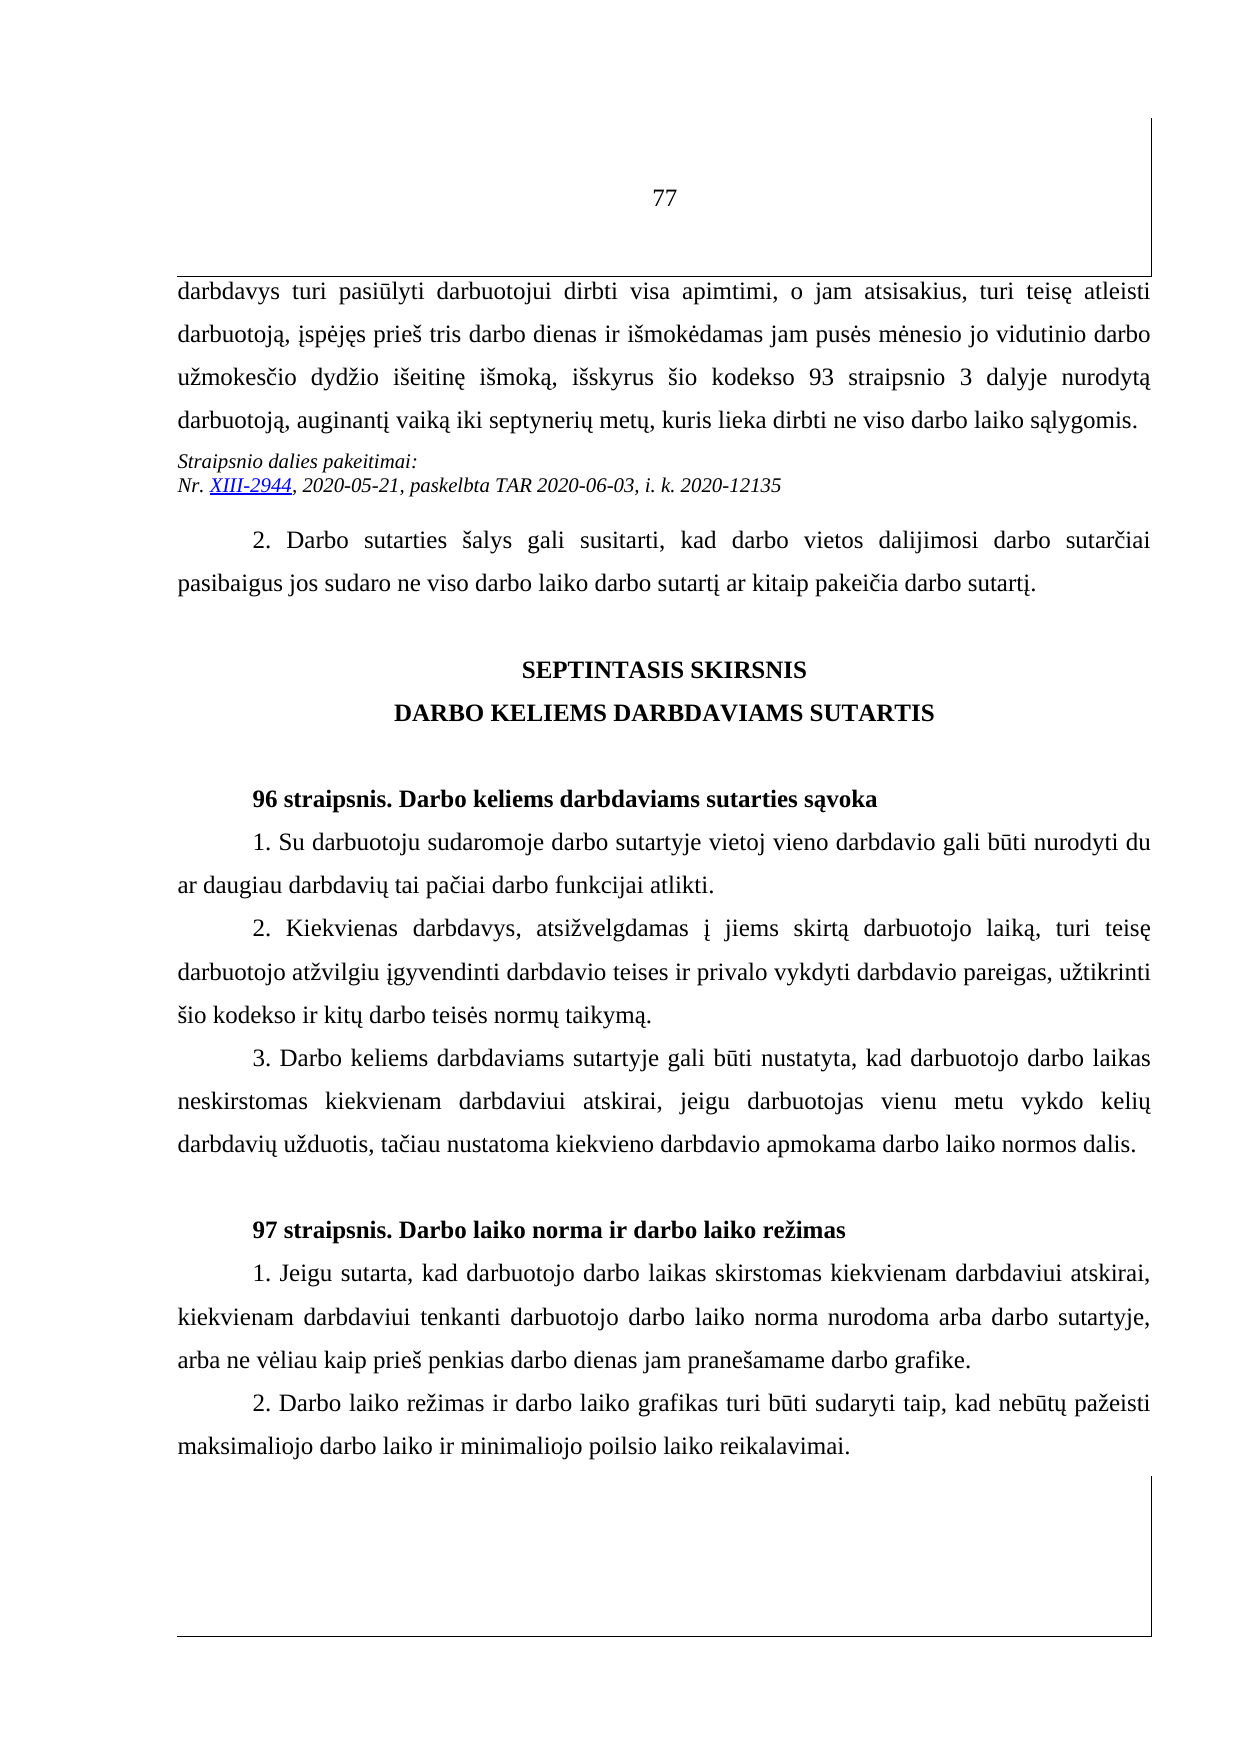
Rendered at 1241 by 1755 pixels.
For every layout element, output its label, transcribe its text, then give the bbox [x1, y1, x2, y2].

text 2. Darbo sutarties šalys gali susitarti, kad darbo vietos dalijimosi darbo sutarčiai pasibaigus jos sudaro ne viso darbo laiko darbo sutartį ar kitaip pakeičia darbo sutartį. [177, 525, 1152, 597]
text Straipsnio dalies pakeitimai: [177, 448, 1152, 473]
text 1. Su darbuotoju sudaromoje darbo sutartyje vietoj vieno darbdavio gali būti nurodyti du ar daugiau darbdavių tai pačiai darbo funkcijai atlikti. [177, 827, 1152, 899]
text 1. Jeigu sutarta, kad darbuotojo darbo laikas skirstomas kiekvienam darbdaviui atskirai, kiekvienam darbdaviui tenkanti darbuotojo darbo laiko norma nurodoma arba darbo sutartyje, arba ne vėliau kaip prieš penkias darbo dienas jam pranešamame darbo grafike. [177, 1258, 1152, 1373]
text Nr. XIII-2944, 2020-05-21, paskelbta TAR 2020-06-03, i. k. 2020-12135 [177, 473, 1152, 497]
subtitle 96 straipsnis. Darbo keliems darbdaviams sutarties sąvoka [177, 784, 1152, 813]
text DARBO KELIEMS DARBDAVIAMS SUTARTIS [177, 698, 1152, 727]
text darbdavys turi pasiūlyti darbuotojui dirbti visa apimtimi, o jam atsisakius, turi teisę atleisti darbuotoją, įspėjęs prieš tris darbo dienas ir išmokėdamas jam pusės mėnesio jo vidutinio darbo užmokesčio dydžio išeitinę išmoką, išskyrus šio kodekso 93 straipsnio 3 dalyje nurodytą darbuotoją, auginantį vaiką iki septynerių metų, kuris lieka dirbti ne viso darbo laiko sąlygomis. [177, 276, 1152, 434]
subtitle 97 straipsnis. Darbo laiko norma ir darbo laiko režimas [177, 1215, 1152, 1244]
text 2. Kiekvienas darbdavys, atsižvelgdamas į jiems skirtą darbuotojo laiką, turi teisę darbuotojo atžvilgiu įgyvendinti darbdavio teises ir privalo vykdyti darbdavio pareigas, užtikrinti šio kodekso ir kitų darbo teisės normų taikymą. [177, 913, 1152, 1028]
text SEPTINTASIS SKIRSNIS [177, 655, 1152, 683]
text 2. Darbo laiko režimas ir darbo laiko grafikas turi būti sudaryti taip, kad nebūtų pažeisti maksimaliojo darbo laiko ir minimaliojo poilsio laiko reikalavimai. [177, 1388, 1152, 1460]
text 3. Darbo keliems darbdaviams sutartyje gali būti nustatyta, kad darbuotojo darbo laikas neskirstomas kiekvienam darbdaviui atskirai, jeigu darbuotojas vienu metu vykdo kelių darbdavių užduotis, tačiau nustatoma kiekvieno darbdavio apmokama darbo laiko normos dalis. [177, 1043, 1152, 1158]
